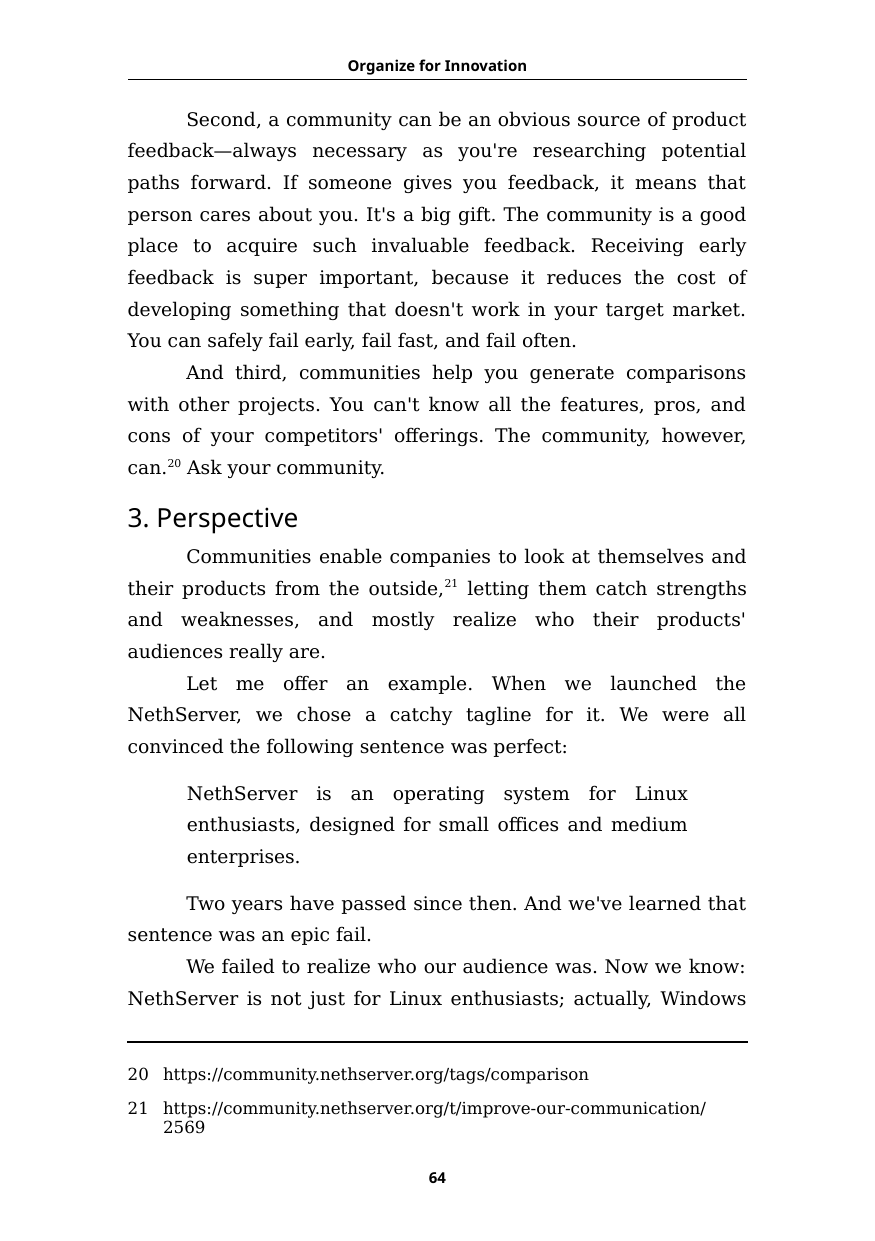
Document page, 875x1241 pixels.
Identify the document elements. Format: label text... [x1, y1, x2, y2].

text We failed to realize who our audience was. Now we know: NethServer is not just for Linux enthusiasts; actually, Windows [127, 956, 747, 1010]
text And third, communities help you generate comparisons with other projects. You can't know all the features, pros, and cons of your competitors' offerings. The community, however, can. Ask your community. [127, 362, 747, 479]
text Two years have passed since then. And we've learned that sentence was an epic fail. [127, 893, 747, 946]
subtitle 3. Perspective [127, 503, 747, 534]
text Communities enable companies to look at themselves and their products from the outside, letting them catch strengths and weaknesses, and mostly realize who their products' audiences really are. [127, 546, 747, 663]
text Let me offer an example. When we launched the NethServer, we chose a catchy tagline for it. We were all convinced the following sentence was perfect: [127, 673, 747, 758]
text https://community.nethserver.org/t/improve-our-communication/2569 [127, 1099, 747, 1138]
text https://community.nethserver.org/tags/comparison [127, 1064, 747, 1084]
text Second, a community can be an obvious source of product feedback—always necessary as you're researching potential paths forward. If someone gives you feedback, it means that person cares about you. It's a big gift. The community is a good place to acquire such invaluable feedback. Receiving early feedback is super important, because it reduces the cost of developing something that doesn't work in your target market. You can safely fail early, fail fast, and fail often. [127, 109, 747, 352]
text NethServer is an operating system for Linux enthusiasts, designed for small offices and medium enterprises. [187, 783, 688, 868]
